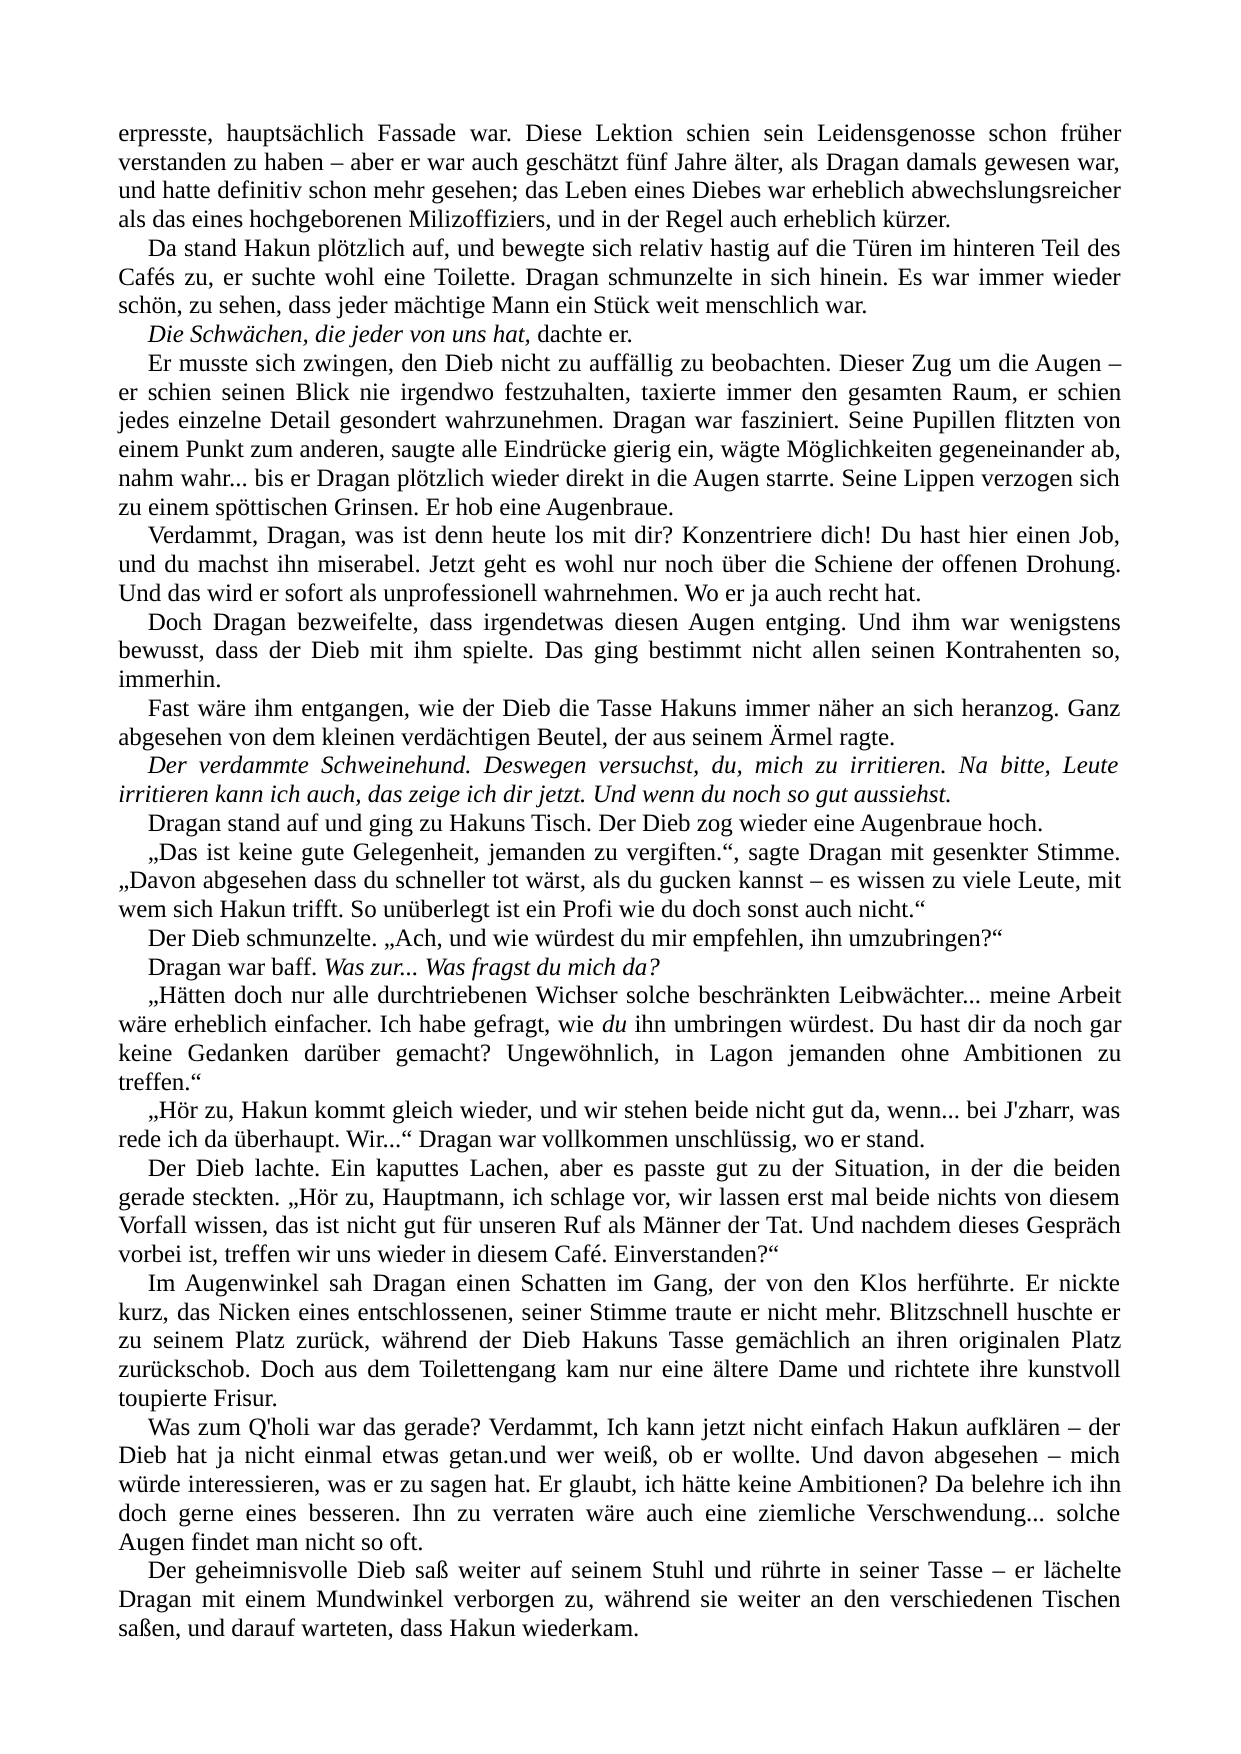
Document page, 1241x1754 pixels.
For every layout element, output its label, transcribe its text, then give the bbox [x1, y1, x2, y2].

text Verdammt, Dragan, was ist denn heute los mit dir? Konzentriere dich! Du hast hier einen Job, und du machst ihn miserabel. Jetzt geht es wohl nur noch über die Schiene der offenen Drohung. Und das wird er sofort als unprofessionell wahrnehmen. Wo er ja auch recht hat. [118, 521, 1122, 607]
text Der verdammte Schweinehund. Deswegen versuchst, du, mich zu irritieren. Na bitte, Leute irritieren kann ich auch, das zeige ich dir jetzt. Und wenn du noch so gut aussiehst. [118, 751, 1122, 808]
text Der Dieb lachte. Ein kaputtes Lachen, aber es passte gut zu der Situation, in der die beiden gerade steckten. „Hör zu, Hauptmann, ich schlage vor, wir lassen erst mal beide nichts von diesem Vorfall wissen, das ist nicht gut für unseren Ruf als Männer der Tat. Und nachdem dieses Gespräch vorbei ist, treffen wir uns wieder in diesem Café. Einverstanden?“ [118, 1153, 1122, 1268]
text „Hätten doch nur alle durchtriebenen Wichser solche beschränkten Leibwächter... meine Arbeit wäre erheblich einfacher. Ich habe gefragt, wie du ihn umbringen würdest. Du hast dir da noch gar keine Gedanken darüber gemacht? Ungewöhnlich, in Lagon jemanden ohne Ambitionen zu treffen.“ [118, 981, 1122, 1096]
text Fast wäre ihm entgangen, wie der Dieb die Tasse Hakuns immer näher an sich heranzog. Ganz abgesehen von dem kleinen verdächtigen Beutel, der aus seinem Ärmel ragte. [118, 693, 1122, 751]
text Im Augenwinkel sah Dragan einen Schatten im Gang, der von den Klos herführte. Er nickte kurz, das Nicken eines entschlossenen, seiner Stimme traute er nicht mehr. Blitzschnell huschte er zu seinem Platz zurück, während der Dieb Hakuns Tasse gemächlich an ihren originalen Platz zurückschob. Doch aus dem Toilettengang kam nur eine ältere Dame und richtete ihre kunstvoll toupierte Frisur. [118, 1268, 1122, 1412]
text Der geheimnisvolle Dieb saß weiter auf seinem Stuhl und rührte in seiner Tasse – er lächelte Dragan mit einem Mundwinkel verborgen zu, während sie weiter an den verschiedenen Tischen saßen, und darauf warteten, dass Hakun wiederkam. [118, 1556, 1122, 1642]
text Was zum Q'holi war das gerade? Verdammt, Ich kann jetzt nicht einfach Hakun aufklären – der Dieb hat ja nicht einmal etwas getan.und wer weiß, ob er wollte. Und davon abgesehen – mich würde interessieren, was er zu sagen hat. Er glaubt, ich hätte keine Ambitionen? Da belehre ich ihn doch gerne eines besseren. Ihn zu verraten wäre auch eine ziemliche Verschwendung... solche Augen findet man nicht so oft. [118, 1412, 1122, 1556]
text „Hör zu, Hakun kommt gleich wieder, und wir stehen beide nicht gut da, wenn... bei J'zharr, was rede ich da überhaupt. Wir...“ Dragan war vollkommen unschlüssig, wo er stand. [118, 1096, 1122, 1153]
text Die Schwächen, die jeder von uns hat, dachte er. [118, 319, 1122, 348]
text Der Dieb schmunzelte. „Ach, und wie würdest du mir empfehlen, ihn umzubringen?“ [118, 923, 1122, 952]
text Dragan stand auf und ging zu Hakuns Tisch. Der Dieb zog wieder eine Augenbraue hoch. [118, 808, 1122, 837]
text erpresste, hauptsächlich Fassade war. Diese Lektion schien sein Leidensgenosse schon früher verstanden zu haben – aber er war auch geschätzt fünf Jahre älter, als Dragan damals gewesen war, und hatte definitiv schon mehr gesehen; das Leben eines Diebes war erheblich abwechslungsreicher als das eines hochgeborenen Milizoffiziers, und in der Regel auch erheblich kürzer. [118, 118, 1122, 233]
text „Das ist keine gute Gelegenheit, jemanden zu vergiften.“, sagte Dragan mit gesenkter Stimme. „Davon abgesehen dass du schneller tot wärst, als du gucken kannst – es wissen zu viele Leute, mit wem sich Hakun trifft. So unüberlegt ist ein Profi wie du doch sonst auch nicht.“ [118, 837, 1122, 923]
text Doch Dragan bezweifelte, dass irgendetwas diesen Augen entging. Und ihm war wenigstens bewusst, dass der Dieb mit ihm spielte. Das ging bestimmt nicht allen seinen Kontrahenten so, immerhin. [118, 607, 1122, 693]
text Er musste sich zwingen, den Dieb nicht zu auffällig zu beobachten. Dieser Zug um die Augen – er schien seinen Blick nie irgendwo festzuhalten, taxierte immer den gesamten Raum, er schien jedes einzelne Detail gesondert wahrzunehmen. Dragan war fasziniert. Seine Pupillen flitzten von einem Punkt zum anderen, saugte alle Eindrücke gierig ein, wägte Möglichkeiten gegeneinander ab, nahm wahr... bis er Dragan plötzlich wieder direkt in die Augen starrte. Seine Lippen verzogen sich zu einem spöttischen Grinsen. Er hob eine Augenbraue. [118, 348, 1122, 521]
text Dragan war baff. Was zur... Was fragst du mich da? [118, 952, 1122, 981]
text Da stand Hakun plötzlich auf, und bewegte sich relativ hastig auf die Türen im hinteren Teil des Cafés zu, er suchte wohl eine Toilette. Dragan schmunzelte in sich hinein. Es war immer wieder schön, zu sehen, dass jeder mächtige Mann ein Stück weit menschlich war. [118, 233, 1122, 319]
